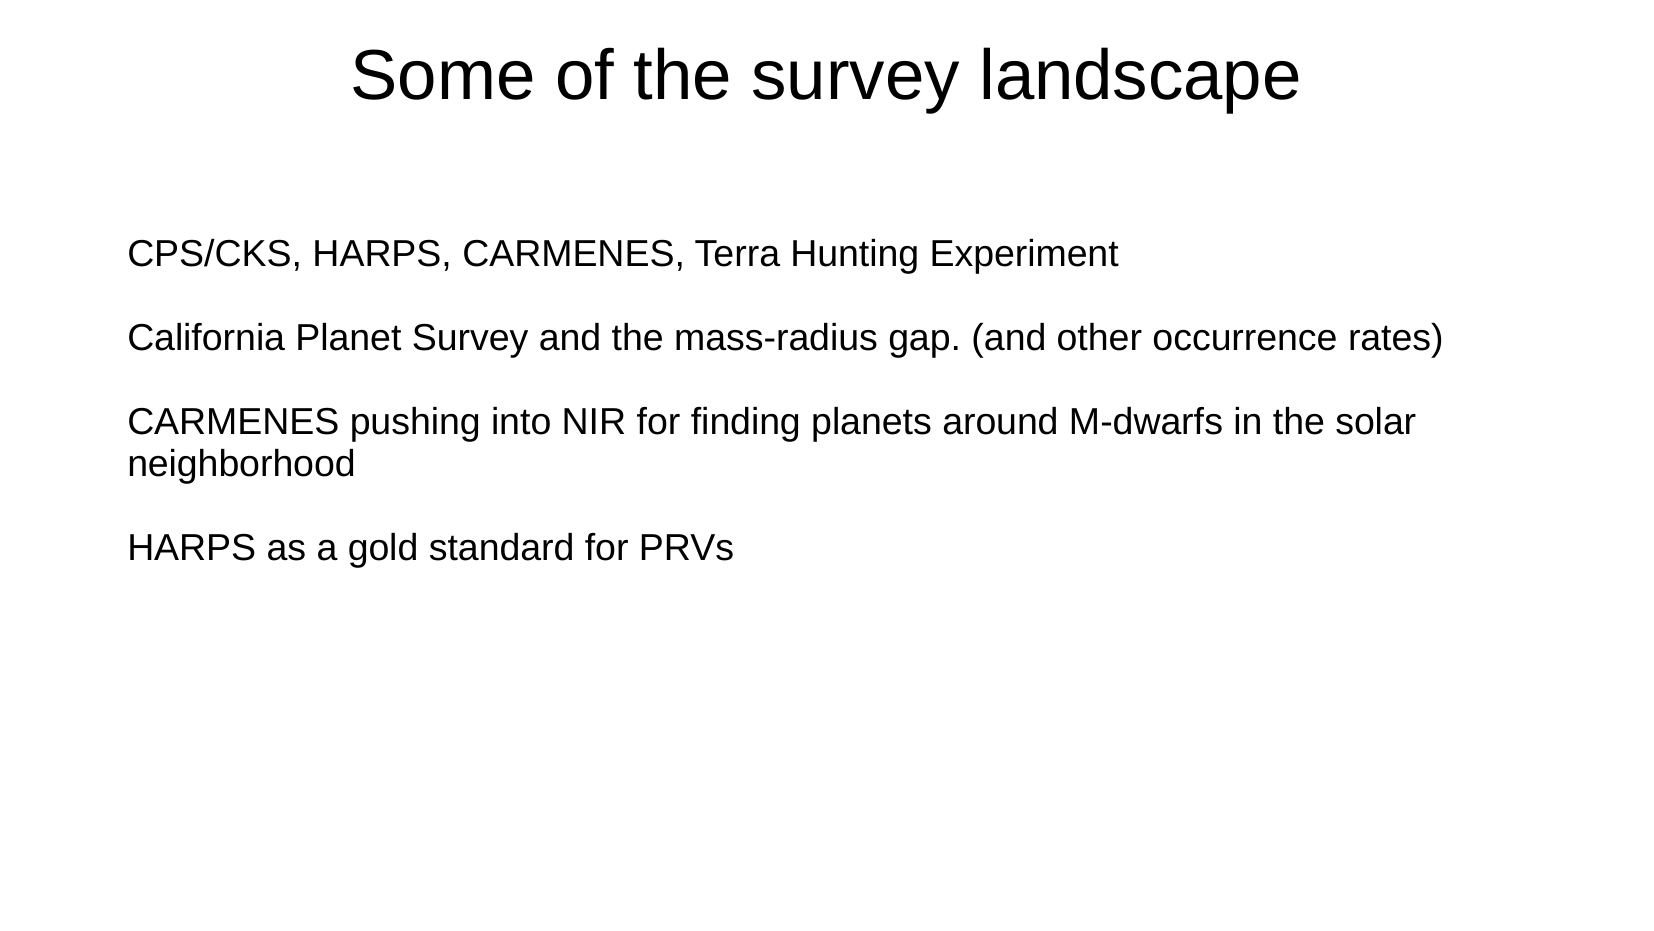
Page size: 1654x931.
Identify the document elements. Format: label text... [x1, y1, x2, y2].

text_box CPS/CKS, HARPS, CARMENES, Terra Hunting Experiment California Planet Survey and the mass-radius gap. (and other occurrence rates) CARMENES pushing into NIR for finding planets around M-dwarfs in the solar neighborhood HARPS as a gold standard for PRVs [112, 225, 1576, 576]
title Some of the survey landscape [0, 0, 1654, 155]
